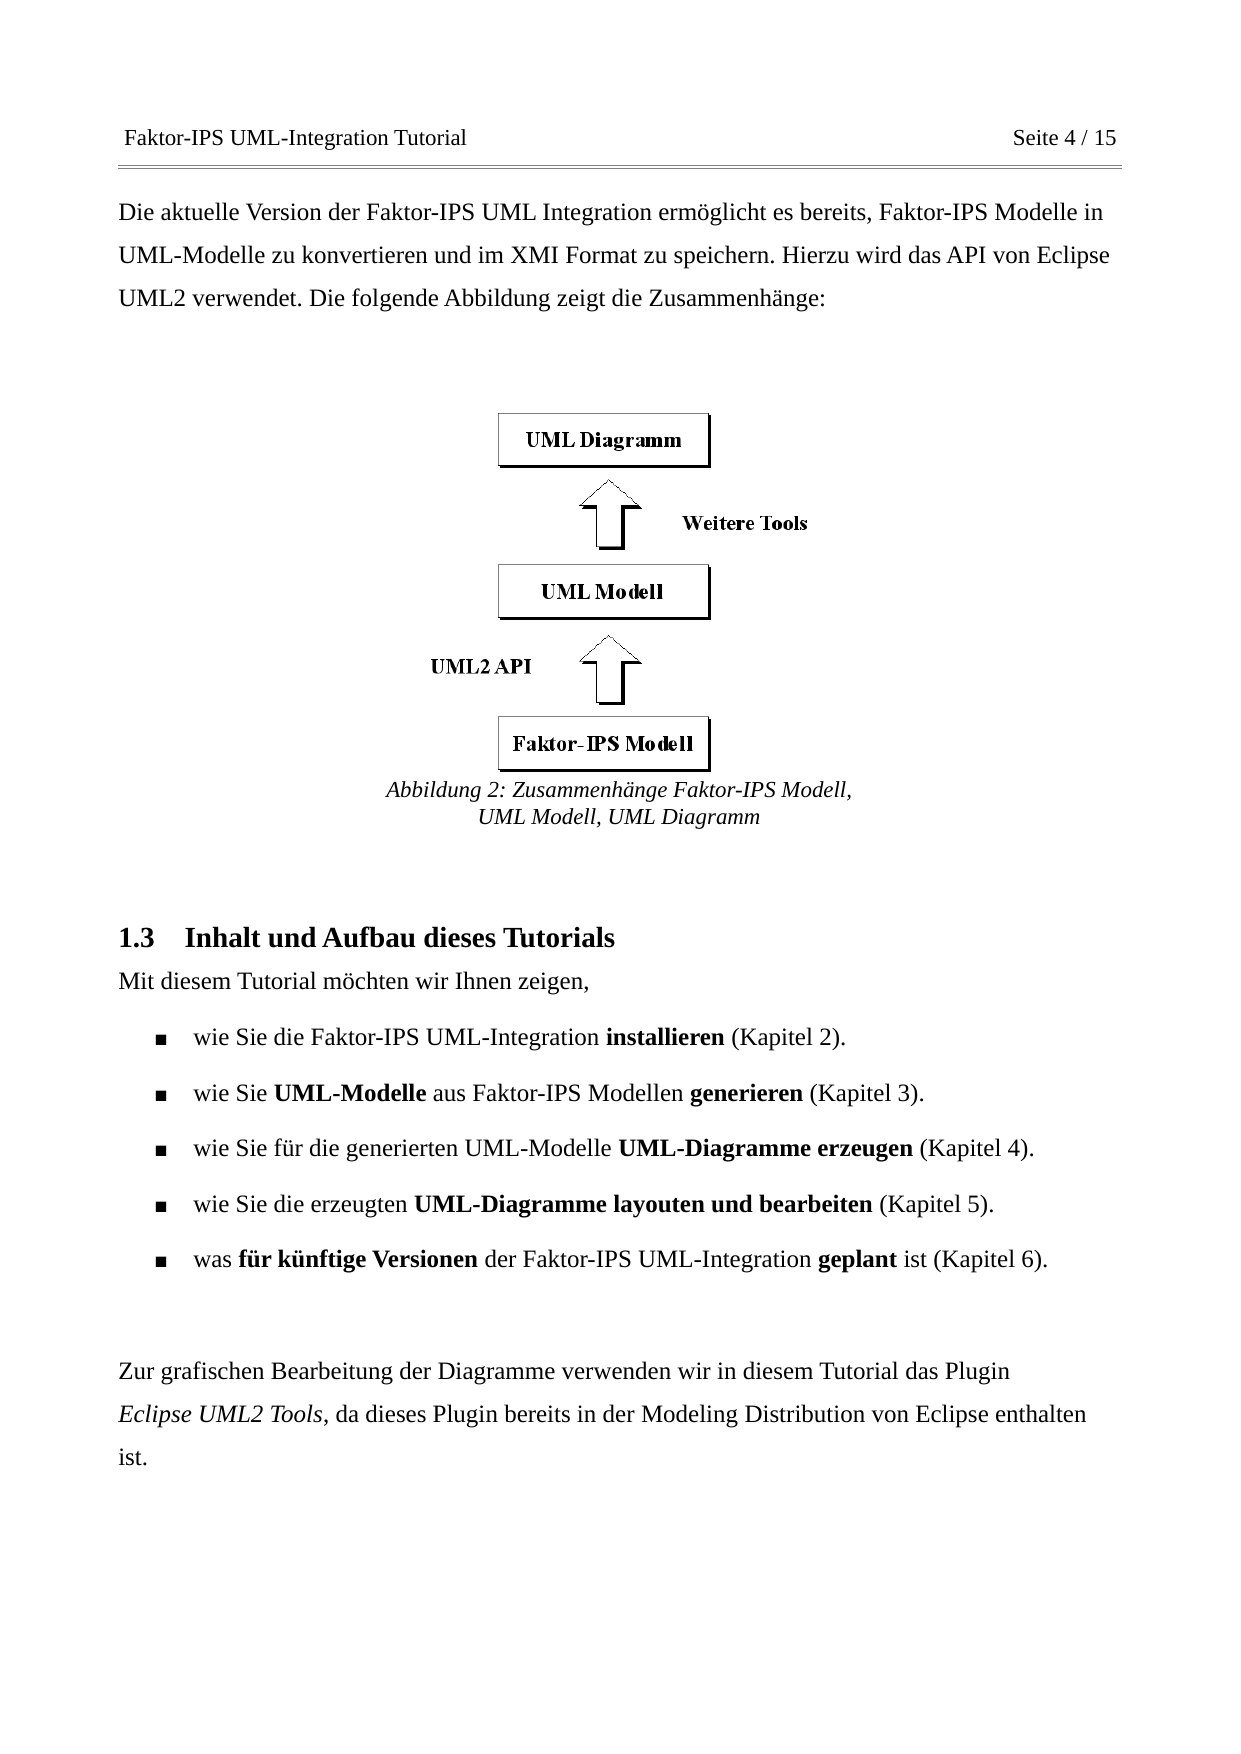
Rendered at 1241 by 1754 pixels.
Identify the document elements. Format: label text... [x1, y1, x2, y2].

list wie Sie die erzeugten UML-Diagramme layouten und bearbeiten (Kapitel 5). [156, 1189, 1122, 1218]
text Abbildung 2: Zusammenhänge Faktor-IPS Modell, UML Modell, UML Diagramm [368, 777, 872, 829]
list wie Sie die Faktor-IPS UML-Integration installieren (Kapitel 2). [156, 1022, 1122, 1051]
list was für künftige Versionen der Faktor-IPS UML-Integration geplant ist (Kapitel 6). [156, 1244, 1122, 1273]
text Die aktuelle Version der Faktor-IPS UML Integration ermöglicht es bereits, Faktor-IPS Modelle in UML-Modelle zu konvertieren und im XMI Format zu speichern. Hierzu wird das API von Eclipse UML2 verwendet. Die folgende Abbildung zeigt die Zusammenhänge: [118, 197, 1122, 312]
text Mit diesem Tutorial möchten wir Ihnen zeigen, [118, 966, 1122, 995]
subtitle Inhalt und Aufbau dieses Tutorials [118, 920, 1122, 954]
list wie Sie UML-Modelle aus Faktor-IPS Modellen generieren (Kapitel 3). [156, 1078, 1122, 1106]
picture [426, 407, 814, 777]
list wie Sie für die generierten UML-Modelle UML-Diagramme erzeugen (Kapitel 4). [156, 1133, 1122, 1162]
text Zur grafischen Bearbeitung der Diagramme verwenden wir in diesem Tutorial das Plugin Eclipse UML2 Tools, da dieses Plugin bereits in der Modeling Distribution von Eclipse enthalten ist. [118, 1356, 1122, 1471]
